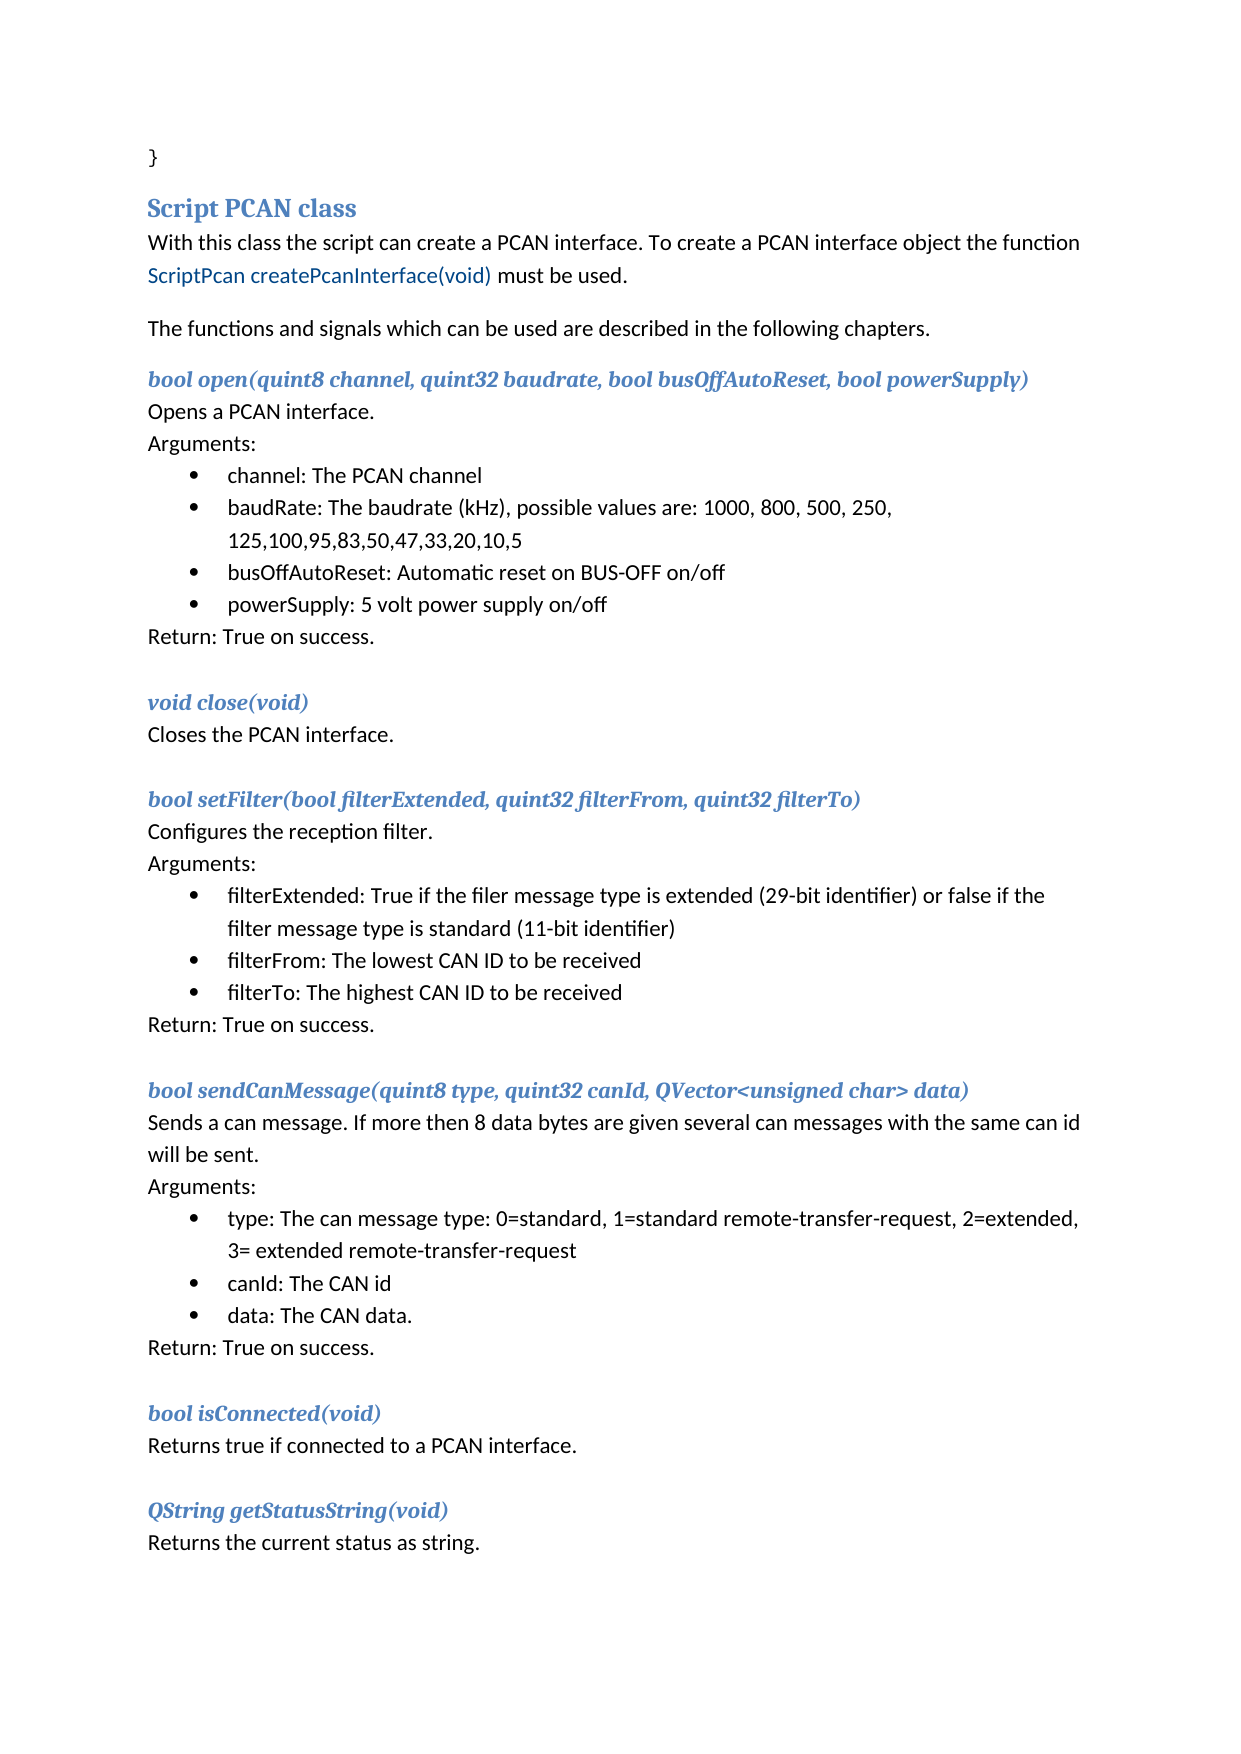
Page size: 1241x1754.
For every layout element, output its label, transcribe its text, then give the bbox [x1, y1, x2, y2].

text Arguments: [148, 1172, 1093, 1200]
text Return: True on success. [148, 622, 1093, 650]
subtitle bool isConnected(void) [148, 1401, 1093, 1427]
list busOffAutoReset: Automatic reset on BUS-OFF on/off [190, 558, 1093, 586]
subtitle bool setFilter(bool filterExtended, quint32 filterFrom, quint32 filterTo) [148, 787, 1093, 813]
text Returns the current status as string. [148, 1528, 1093, 1556]
text Sends a can message. If more then 8 data bytes are given several can messages with the same can id will be sent. [148, 1108, 1093, 1168]
list data: The CAN data. [190, 1301, 1093, 1329]
subtitle QString getStatusString(void) [148, 1498, 1093, 1524]
text Return: True on success. [148, 1010, 1093, 1038]
subtitle bool open(quint8 channel, quint32 baudrate, bool busOffAutoReset, bool powerSupply) [148, 367, 1093, 393]
list type: The can message type: 0=standard, 1=standard remote-transfer-request, 2=extended, 3= extended remote-transfer-request [190, 1204, 1093, 1265]
text With this class the script can create a PCAN interface. To create a PCAN interface object the function ScriptPcan createPcanInterface(void) must be used. [148, 228, 1093, 289]
text Configures the reception filter. [148, 817, 1093, 845]
list filterExtended: True if the filer message type is extended (29-bit identifier) or false if the filter message type is standard (11-bit identifier) [190, 882, 1093, 942]
text The functions and signals which can be used are described in the following chapters. [148, 314, 1093, 342]
text Arguments: [148, 849, 1093, 877]
text Opens a PCAN interface. [148, 397, 1093, 425]
text Arguments: [148, 429, 1093, 457]
list channel: The PCAN channel [190, 461, 1093, 489]
list powerSupply: 5 volt power supply on/off [190, 590, 1093, 618]
subtitle Script PCAN class [148, 193, 1093, 224]
text Returns true if connected to a PCAN interface. [148, 1431, 1093, 1459]
list canId: The CAN id [190, 1269, 1093, 1297]
list baudRate: The baudrate (kHz), possible values are: 1000, 800, 500, 250, 125,100,95,83,50,47,33,20,10,5 [190, 493, 1093, 554]
subtitle void close(void) [148, 689, 1093, 716]
text Return: True on success. [148, 1333, 1093, 1361]
text } [74, 148, 1093, 169]
subtitle bool sendCanMessage(quint8 type, quint32 canId, QVector<unsigned char> data) [148, 1078, 1093, 1104]
list filterTo: The highest CAN ID to be received [190, 978, 1093, 1006]
text Closes the PCAN interface. [148, 720, 1093, 748]
list filterFrom: The lowest CAN ID to be received [190, 946, 1093, 974]
